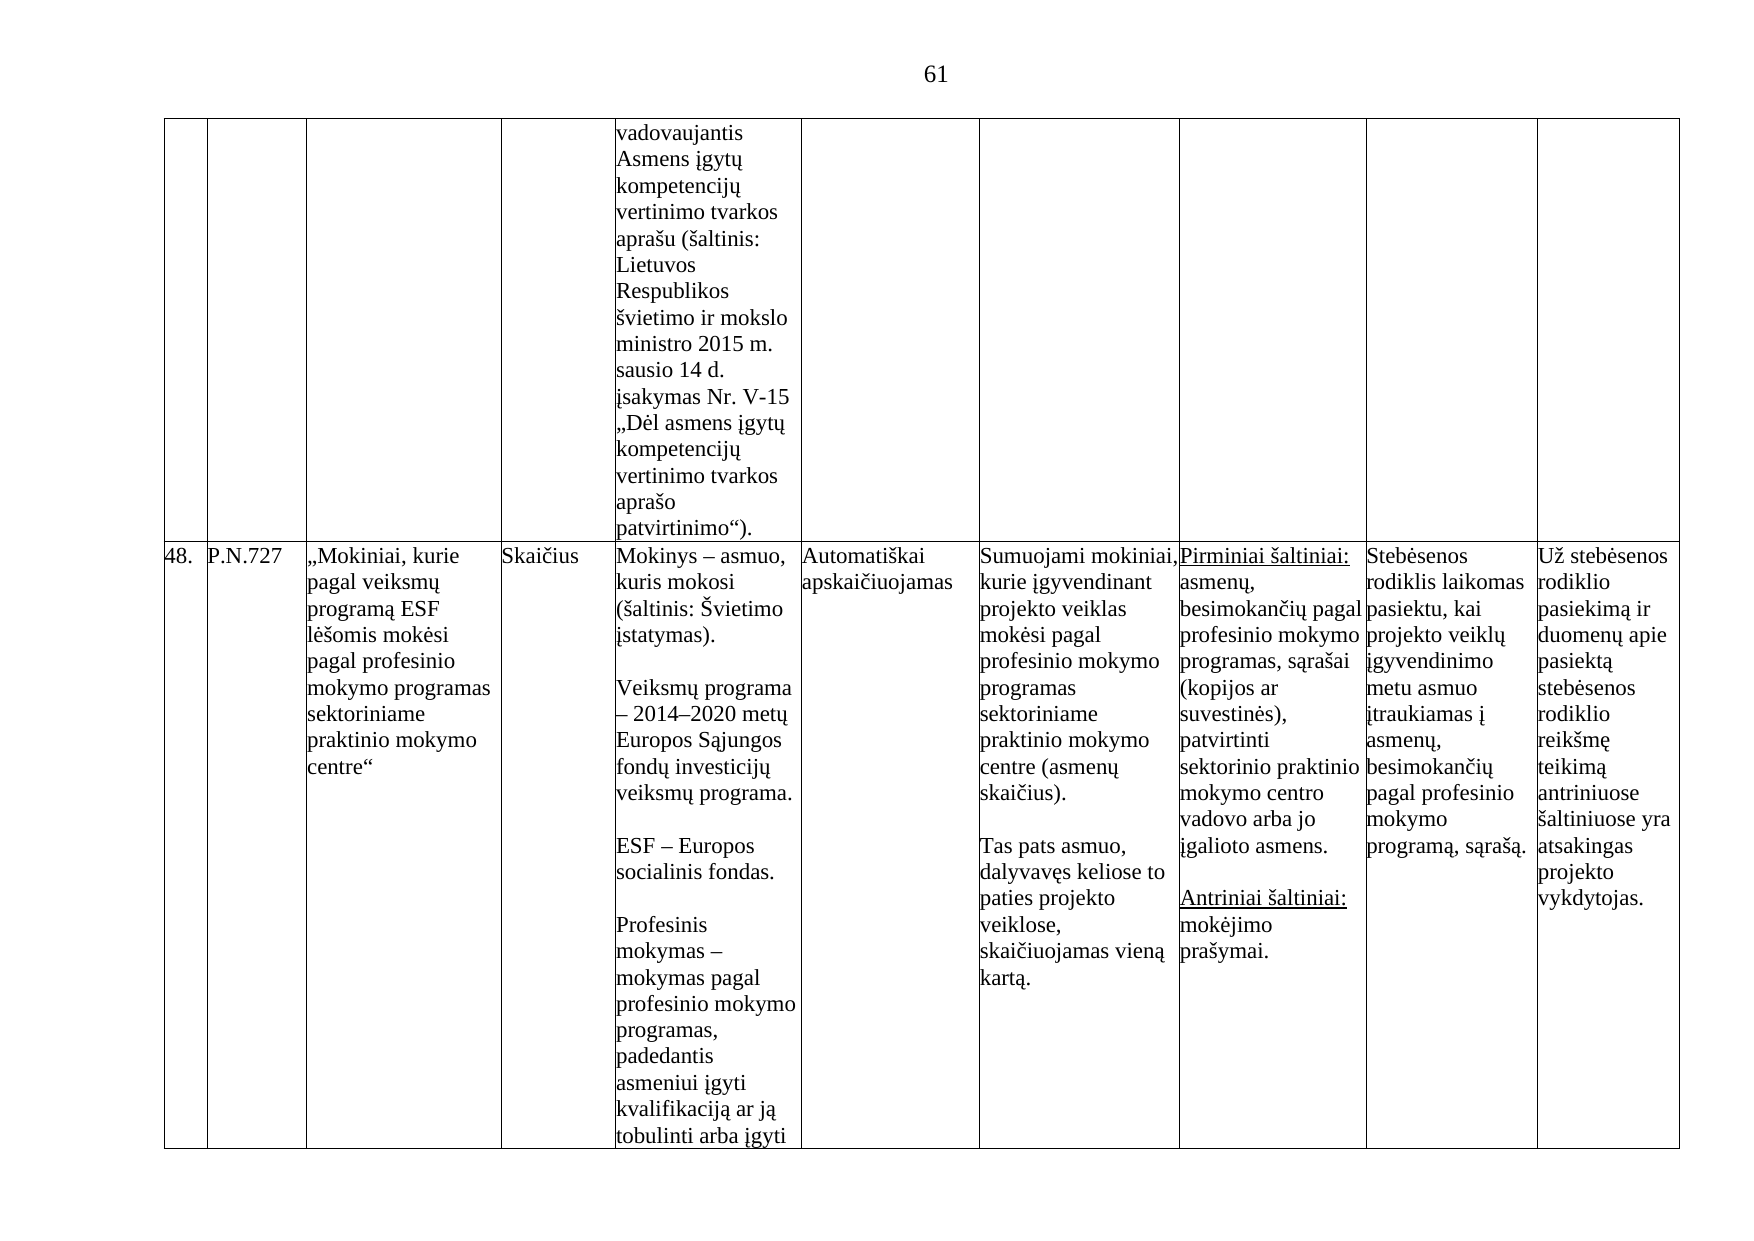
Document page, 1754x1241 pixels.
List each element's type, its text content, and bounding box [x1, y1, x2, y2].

table_cell vadovaujantis Asmens įgytų kompetencijų vertinimo tvarkos aprašu (šaltinis: Lietuvos Respublikos švietimo ir mokslo ministro 2015 m. sausio 14 d. įsakymas Nr. V-15 „Dėl asmens įgytų kompetencijų vertinimo tvarkos aprašo patvirtinimo“). [616, 119, 801, 541]
table_cell Automatiškai apskaičiuojamas [802, 542, 979, 1148]
table_cell Sumuojami mokiniai, kurie įgyvendinant projekto veiklas mokėsi pagal profesinio mokymo programas sektoriniame praktinio mokymo centre (asmenų skaičius). Tas pats asmuo, dalyvavęs keliose to paties projekto veiklose, skaičiuojamas vieną kartą. [980, 542, 1179, 1148]
table_cell 48. [165, 542, 207, 1148]
table_cell [208, 119, 306, 541]
table_cell Stebėsenos rodiklis laikomas pasiektu, kai projekto veiklų įgyvendinimo metu asmuo įtraukiamas į asmenų, besimokančių pagal profesinio mokymo programą, sąrašą. [1367, 542, 1537, 1148]
table_cell Mokinys – asmuo, kuris mokosi (šaltinis: Švietimo įstatymas). Veiksmų programa – 2014–2020 metų Europos Sąjungos fondų investicijų veiksmų programa. ESF – Europos socialinis fondas. Profesinis mokymas – mokymas pagal profesinio mokymo programas, padedantis asmeniui įgyti kvalifikaciją ar ją tobulinti arba įgyti [616, 542, 801, 1148]
table_cell Už stebėsenos rodiklio pasiekimą ir duomenų apie pasiektą stebėsenos rodiklio reikšmę teikimą antriniuose šaltiniuose yra atsakingas projekto vykdytojas. [1538, 542, 1679, 1148]
table_cell [1180, 119, 1366, 541]
table_cell [165, 119, 207, 541]
table_cell Skaičius [502, 542, 615, 1148]
table_cell „Mokiniai, kurie pagal veiksmų programą ESF lėšomis mokėsi pagal profesinio mokymo programas sektoriniame praktinio mokymo centre“ [307, 542, 501, 1148]
table_cell P.N.727 [208, 542, 306, 1148]
table_cell [802, 119, 979, 541]
table_cell [307, 119, 501, 541]
table_cell [1367, 119, 1537, 541]
table_cell [1538, 119, 1679, 541]
table_cell [980, 119, 1179, 541]
table_cell Pirminiai šaltiniai: asmenų, besimokančių pagal profesinio mokymo programas, sąrašai (kopijos ar suvestinės), patvirtinti sektorinio praktinio mokymo centro vadovo arba jo įgalioto asmens. Antriniai šaltiniai: mokėjimo prašymai. [1180, 542, 1366, 1148]
table_cell [502, 119, 615, 541]
